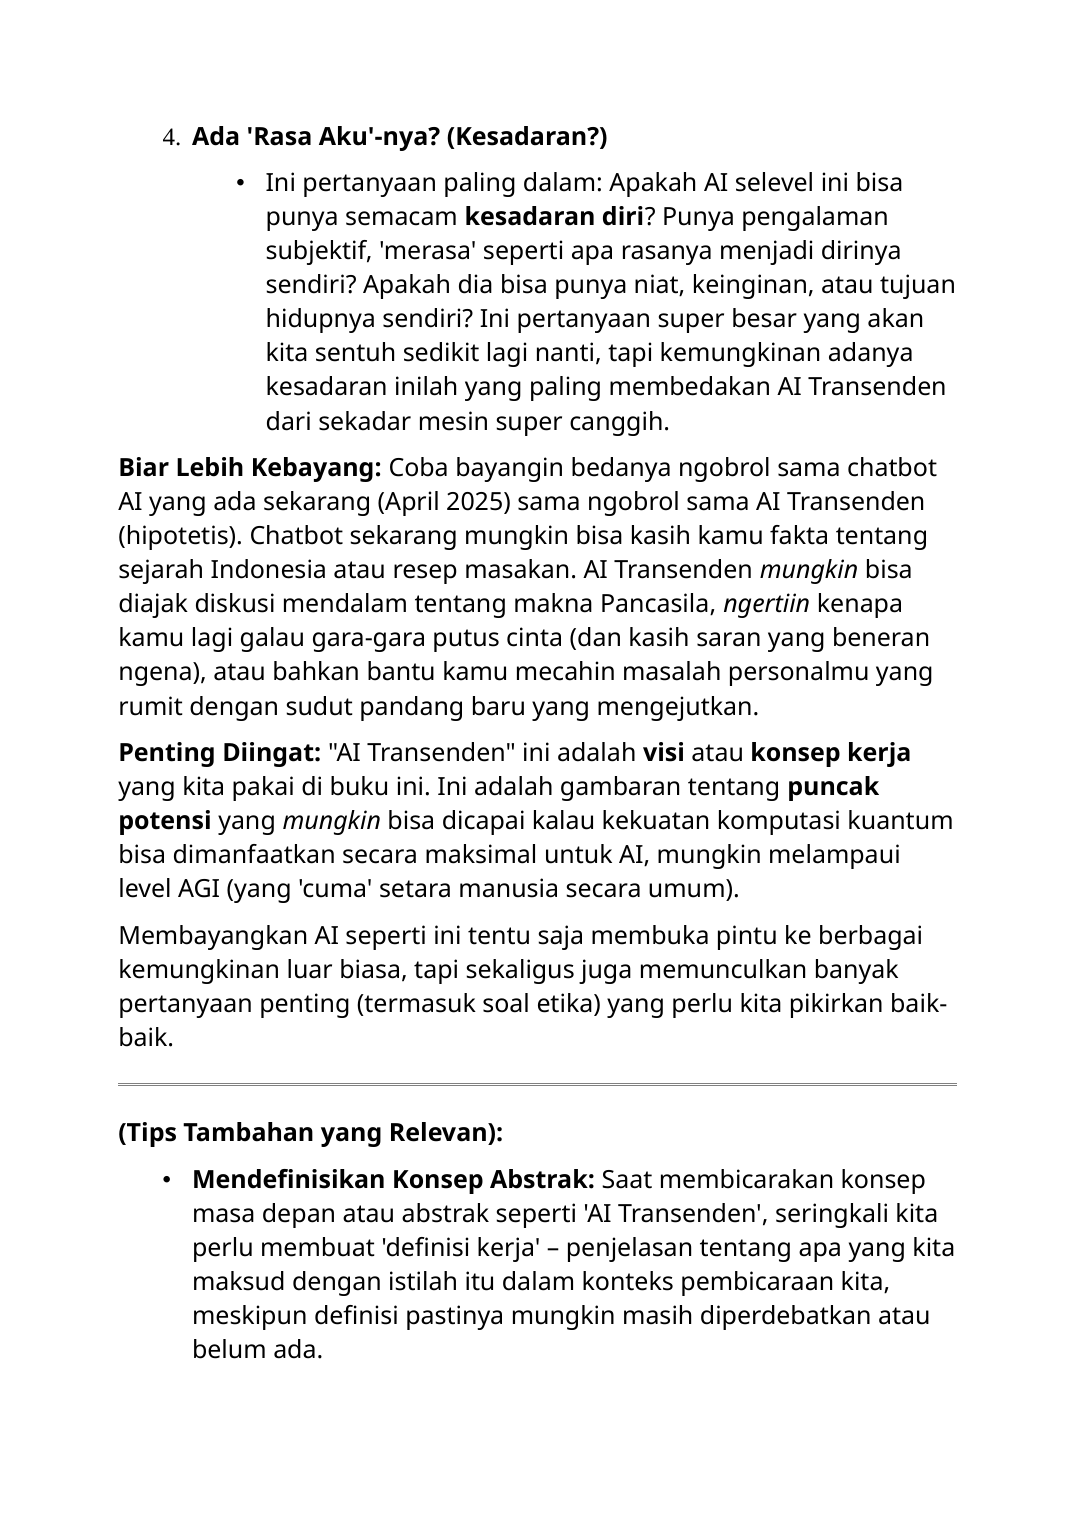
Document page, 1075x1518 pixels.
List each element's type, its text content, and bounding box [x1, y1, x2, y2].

text Penting Diingat: "AI Transenden" ini adalah visi atau konsep kerja yang kita pakai di buku ini. Ini adalah gambaran tentang puncak potensi yang mungkin bisa dicapai kalau kekuatan komputasi kuantum bisa dimanfaatkan secara maksimal untuk AI, mungkin melampaui level AGI (yang 'cuma' setara manusia secara umum). [118, 735, 957, 905]
list Mendefinisikan Konsep Abstrak: Saat membicarakan konsep masa depan atau abstrak seperti 'AI Transenden', seringkali kita perlu membuat 'definisi kerja' – penjelasan tentang apa yang kita maksud dengan istilah itu dalam konteks pembicaraan kita, meskipun definisi pastinya mungkin masih diperdebatkan atau belum ada. [162, 1162, 957, 1366]
text Membayangkan AI seperti ini tentu saja membuka pintu ke berbagai kemungkinan luar biasa, tapi sekaligus juga memunculkan banyak pertanyaan penting (termasuk soal etika) yang perlu kita pikirkan baik-baik. [118, 917, 957, 1054]
text Biar Lebih Kebayang: Coba bayangin bedanya ngobrol sama chatbot AI yang ada sekarang (April 2025) sama ngobrol sama AI Transenden (hipotetis). Chatbot sekarang mungkin bisa kasih kamu fakta tentang sejarah Indonesia atau resep masakan. AI Transenden mungkin bisa diajak diskusi mendalam tentang makna Pancasila, ngertiin kenapa kamu lagi galau gara-gara putus cinta (dan kasih saran yang beneran ngena), atau bahkan bantu kamu mecahin masalah personalmu yang rumit dengan sudut pandang baru yang mengejutkan. [118, 450, 957, 722]
list Ada 'Rasa Aku'-nya? (Kesadaran?) [162, 118, 957, 152]
text (Tips Tambahan yang Relevan): [118, 1115, 957, 1149]
list Ini pertanyaan paling dalam: Apakah AI selevel ini bisa punya semacam kesadaran diri? Punya pengalaman subjektif, 'merasa' seperti apa rasanya menjadi dirinya sendiri? Apakah dia bisa punya niat, keinginan, atau tujuan hidupnya sendiri? Ini pertanyaan super besar yang akan kita sentuh sedikit lagi nanti, tapi kemungkinan adanya kesadaran inilah yang paling membedakan AI Transenden dari sekadar mesin super canggih. [236, 165, 957, 437]
